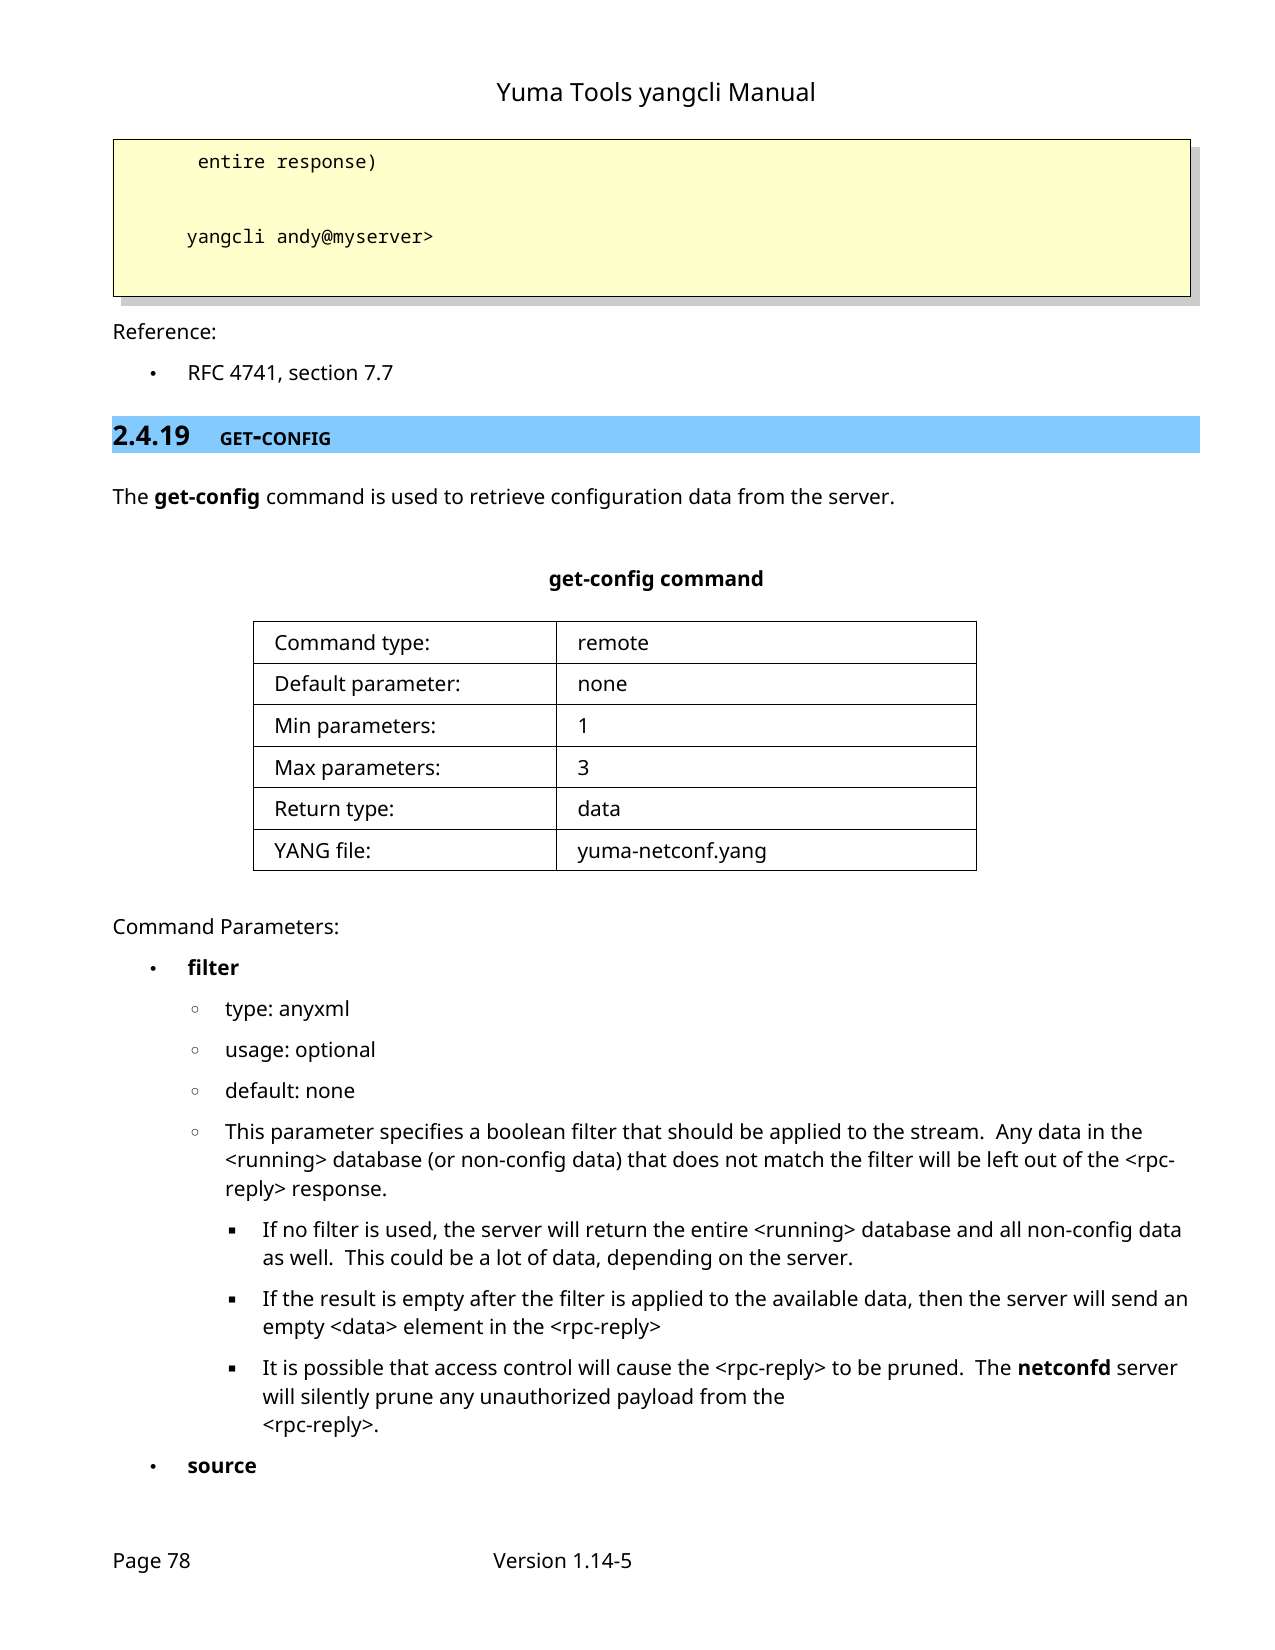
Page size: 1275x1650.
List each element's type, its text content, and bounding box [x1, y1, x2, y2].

table_cell 1 [557, 705, 976, 746]
list default: none [187, 1076, 1200, 1104]
table_cell Return type: [254, 788, 556, 829]
text The get-config command is used to retrieve configuration data from the server. [112, 482, 1200, 511]
list type: anyxml [187, 994, 1200, 1022]
table_cell Max parameters: [254, 747, 556, 787]
list RFC 4741, section 7.7 [150, 358, 1200, 387]
table_cell yuma-netconf.yang [557, 830, 976, 870]
subtitle get-config [112, 416, 1200, 453]
text Reference: [112, 317, 1200, 346]
list If the result is empty after the filter is applied to the available data, then the server will send an empty <data> element in the <rpc-reply> [225, 1284, 1200, 1341]
text yangcli andy@myserver> [114, 213, 1190, 249]
text Command Parameters: [112, 912, 1200, 941]
table_cell Default parameter: [254, 664, 556, 704]
list filter [150, 953, 1200, 982]
table_header remote [557, 622, 976, 662]
list This parameter specifies a boolean filter that should be applied to the stream. Any data in the <running> database (or non-config data) that does not match the filter will be left out of the <rpc-reply> response. [187, 1117, 1200, 1202]
text entire response) [114, 140, 1190, 174]
list It is possible that access control will cause the <rpc-reply> to be pruned. The netconfd server will silently prune any unauthorized payload from the <rpc-reply>. [225, 1353, 1200, 1439]
table_cell 3 [557, 747, 976, 787]
table_cell Min parameters: [254, 705, 556, 746]
list usage: optional [187, 1035, 1200, 1063]
table_cell none [557, 664, 976, 704]
list source [150, 1451, 1200, 1480]
subtitle get-config command [127, 564, 1185, 592]
table_cell YANG file: [254, 830, 556, 870]
table_cell data [557, 788, 976, 829]
list If no filter is used, the server will return the entire <running> database and all non-config data as well. This could be a lot of data, depending on the server. [225, 1215, 1200, 1272]
table_header Command type: [254, 622, 556, 662]
